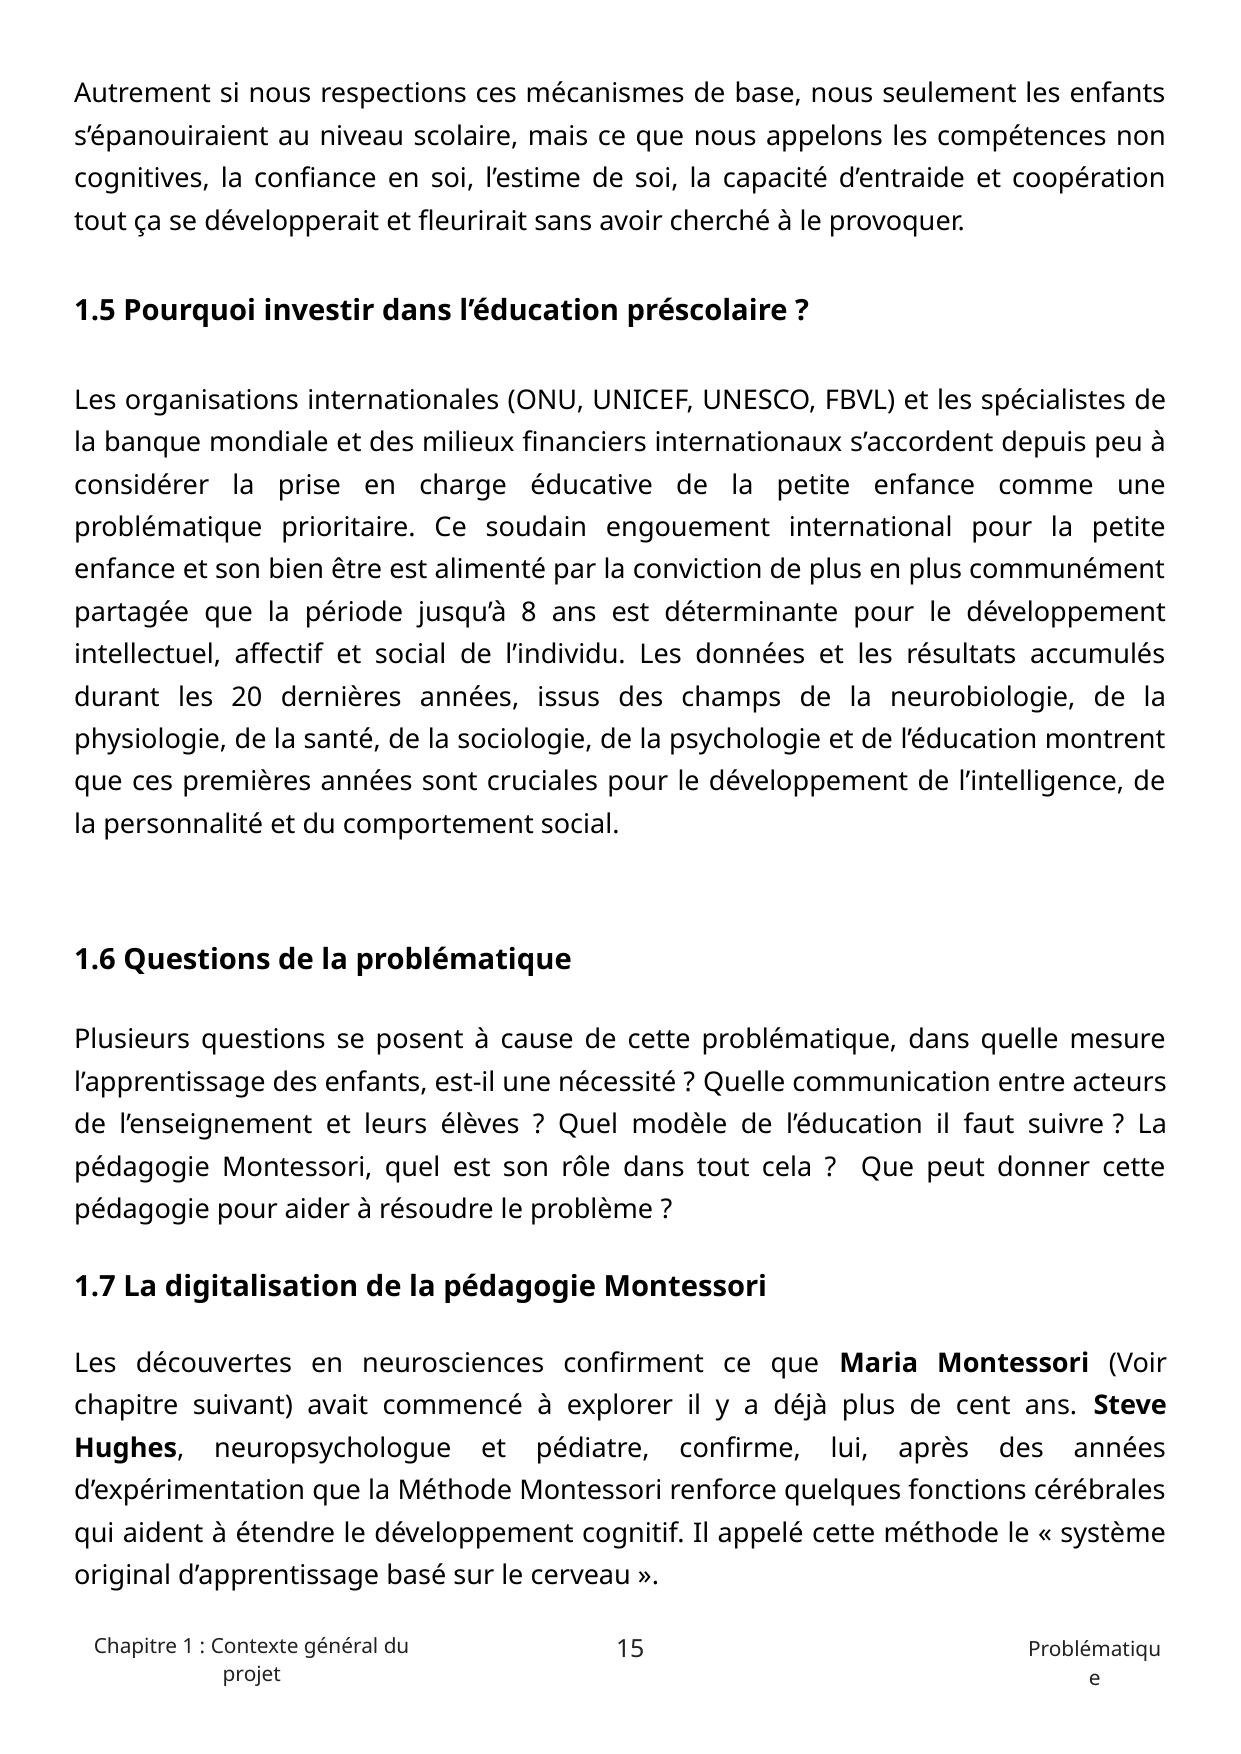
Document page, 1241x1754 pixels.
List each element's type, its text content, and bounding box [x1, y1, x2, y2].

text Les découvertes en neurosciences confirment ce que Maria Montessori (Voir chapitre suivant) avait commencé à explorer il y a déjà plus de cent ans. Steve Hughes, neuropsychologue et pédiatre, confirme, lui, après des années d’expérimentation que la Méthode Montessori renforce quelques fonctions cérébrales qui aident à étendre le développement cognitif. Il appelé cette méthode le « système original d’apprentissage basé sur le cerveau ». [74, 1343, 1167, 1592]
text Autrement si nous respections ces mécanismes de base, nous seulement les enfants s’épanouiraient au niveau scolaire, mais ce que nous appelons les compétences non cognitives, la confiance en soi, l’estime de soi, la capacité d’entraide et coopération tout ça se développerait et fleurirait sans avoir cherché à le provoquer. [74, 74, 1167, 238]
text 1.5 Pourquoi investir dans l’éducation préscolaire ? [74, 289, 1167, 329]
text Les organisations internationales (ONU, UNICEF, UNESCO, FBVL) et les spécialistes de la banque mondiale et des milieux financiers internationaux s’accordent depuis peu à considérer la prise en charge éducative de la petite enfance comme une problématique prioritaire. Ce soudain engouement international pour la petite enfance et son bien être est alimenté par la conviction de plus en plus communément partagée que la période jusqu’à 8 ans est déterminante pour le développement intellectuel, affectif et social de l’individu. Les données et les résultats accumulés durant les 20 dernières années, issus des champs de la neurobiologie, de la physiologie, de la santé, de la sociologie, de la psychologie et de l’éducation montrent que ces premières années sont cruciales pour le développement de l’intelligence, de la personnalité et du comportement social. [74, 380, 1167, 841]
text 1.7 La digitalisation de la pédagogie Montessori [74, 1265, 1167, 1304]
text Plusieurs questions se posent à cause de cette problématique, dans quelle mesure l’apprentissage des enfants, est-il une nécessité ? Quelle communication entre acteurs de l’enseignement et leurs élèves ? Quel modèle de l’éducation il faut suivre ? La pédagogie Montessori, quel est son rôle dans tout cela ? Que peut donner cette pédagogie pour aider à résoudre le problème ? [74, 1020, 1167, 1226]
text 1.6 Questions de la problématique [74, 938, 1167, 978]
